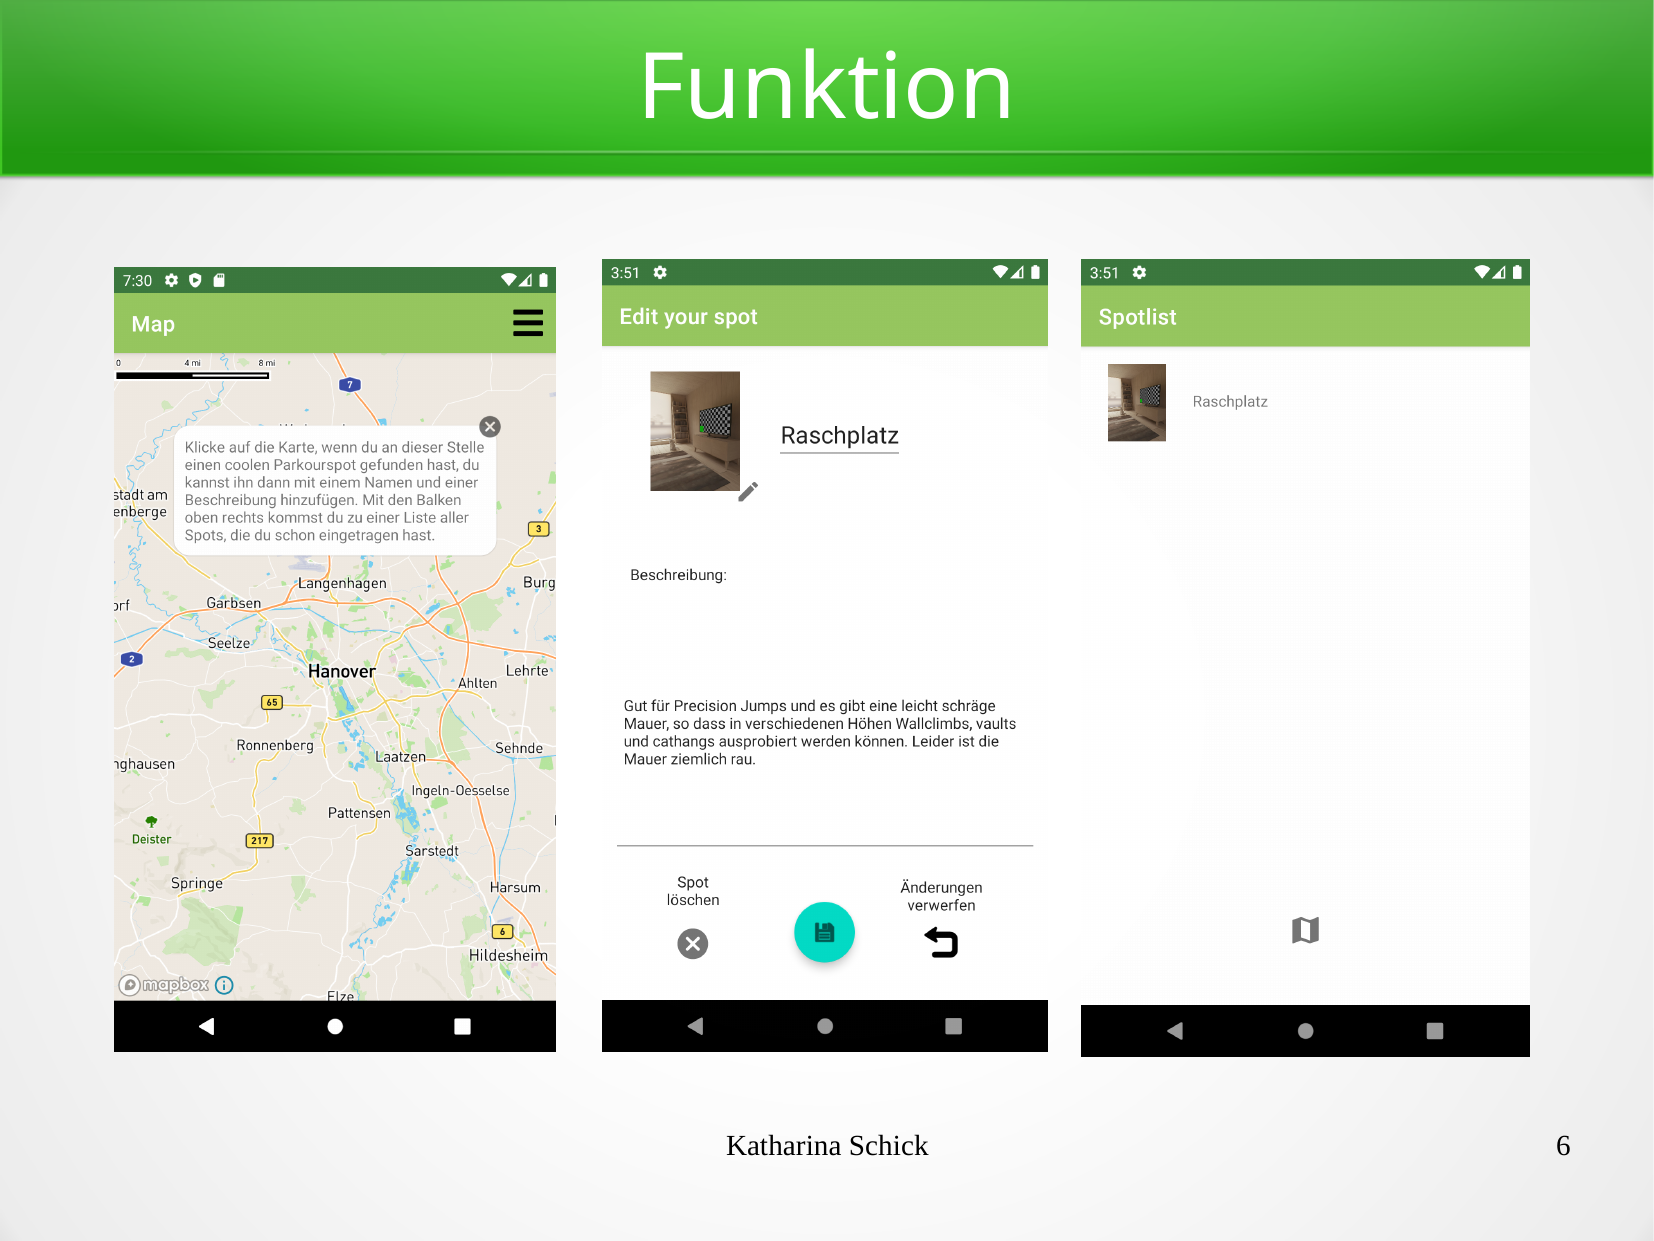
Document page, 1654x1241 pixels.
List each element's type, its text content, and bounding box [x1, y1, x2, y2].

title Funktion [82, 11, 1571, 154]
picture [0, 0, 1654, 1241]
